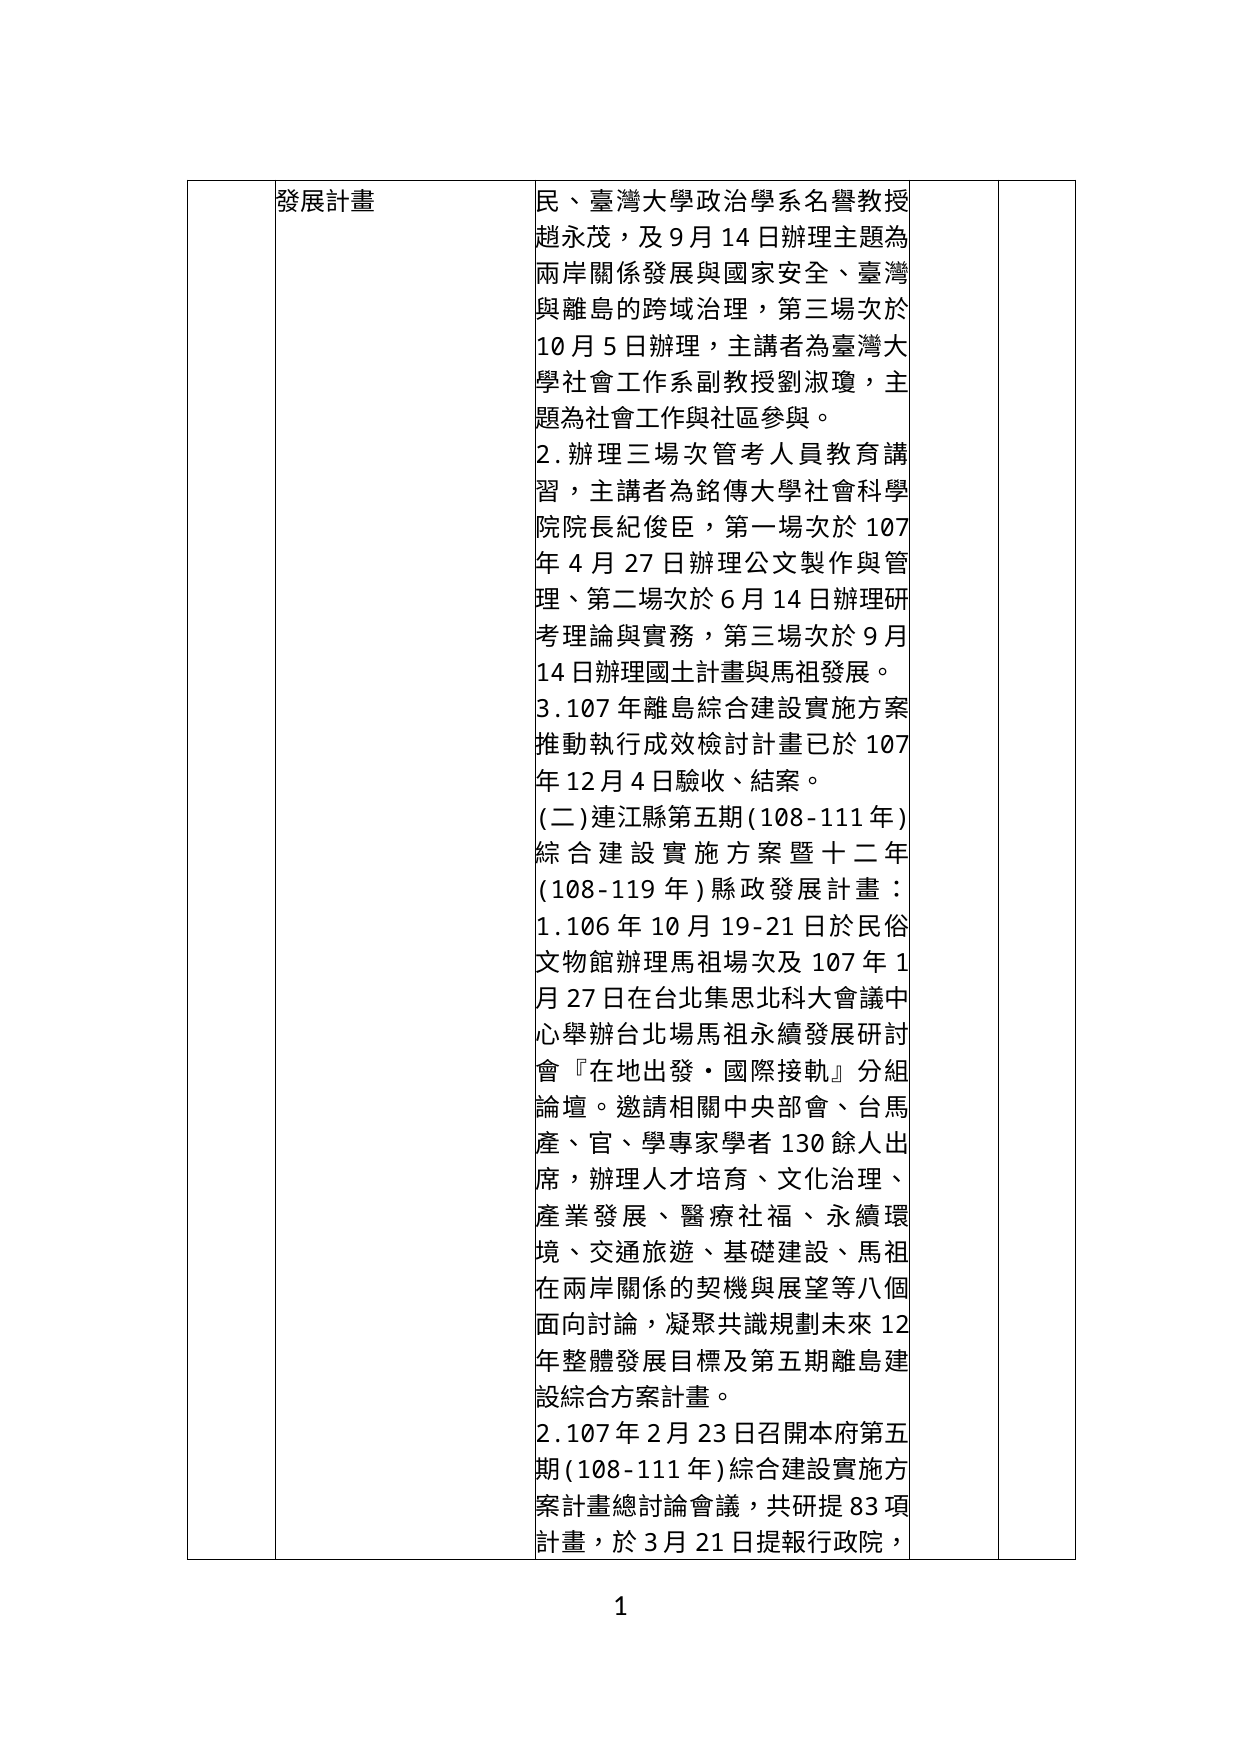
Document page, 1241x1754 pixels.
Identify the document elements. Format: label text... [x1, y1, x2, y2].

table_cell 民、臺灣大學政治學系名譽教授趙永茂，及9月14日辦理主題為兩岸關係發展與國家安全、臺灣與離島的跨域治理，第三場次於10月5日辦理，主講者為臺灣大學社會工作系副教授劉淑瓊，主題為社會工作與社區參與。 2.辦理三場次管考人員教育講習，主講者為銘傳大學社會科學院院長紀俊臣，第一場次於107年4月27日辦理公文製作與管理、第二場次於6月14日辦理研考理論與實務，第三場次於9月14日辦理國土計畫與馬祖發展。 3.107年離島綜合建設實施方案推動執行成效檢討計畫已於107年12月4日驗收、結案。 (二)連江縣第五期(108-111年)綜合建設實施方案暨十二年(108-119年)縣政發展計畫： 1.106年10月19-21日於民俗文物館辦理馬祖場次及107年1月27日在台北集思北科大會議中心舉辦台北場馬祖永續發展研討會『在地出發‧國際接軌』分組論壇。邀請相關中央部會、台馬產、官、學專家學者130餘人出席，辦理人才培育、文化治理、產業發展、醫療社福、永續環境、交通旅遊、基礎建設、馬祖在兩岸關係的契機與展望等八個面向討論，凝聚共識規劃未來12年整體發展目標及第五期離島建設綜合方案計畫。 2.107年2月23日召開本府第五期(108-111年)綜合建設實施方案計畫總討論會議，共研提83項計畫，於3月21日提報行政院， [536, 181, 909, 1558]
table_cell 發展計畫 [276, 181, 535, 1558]
table_cell [999, 181, 1075, 1558]
table_cell [910, 181, 998, 1558]
